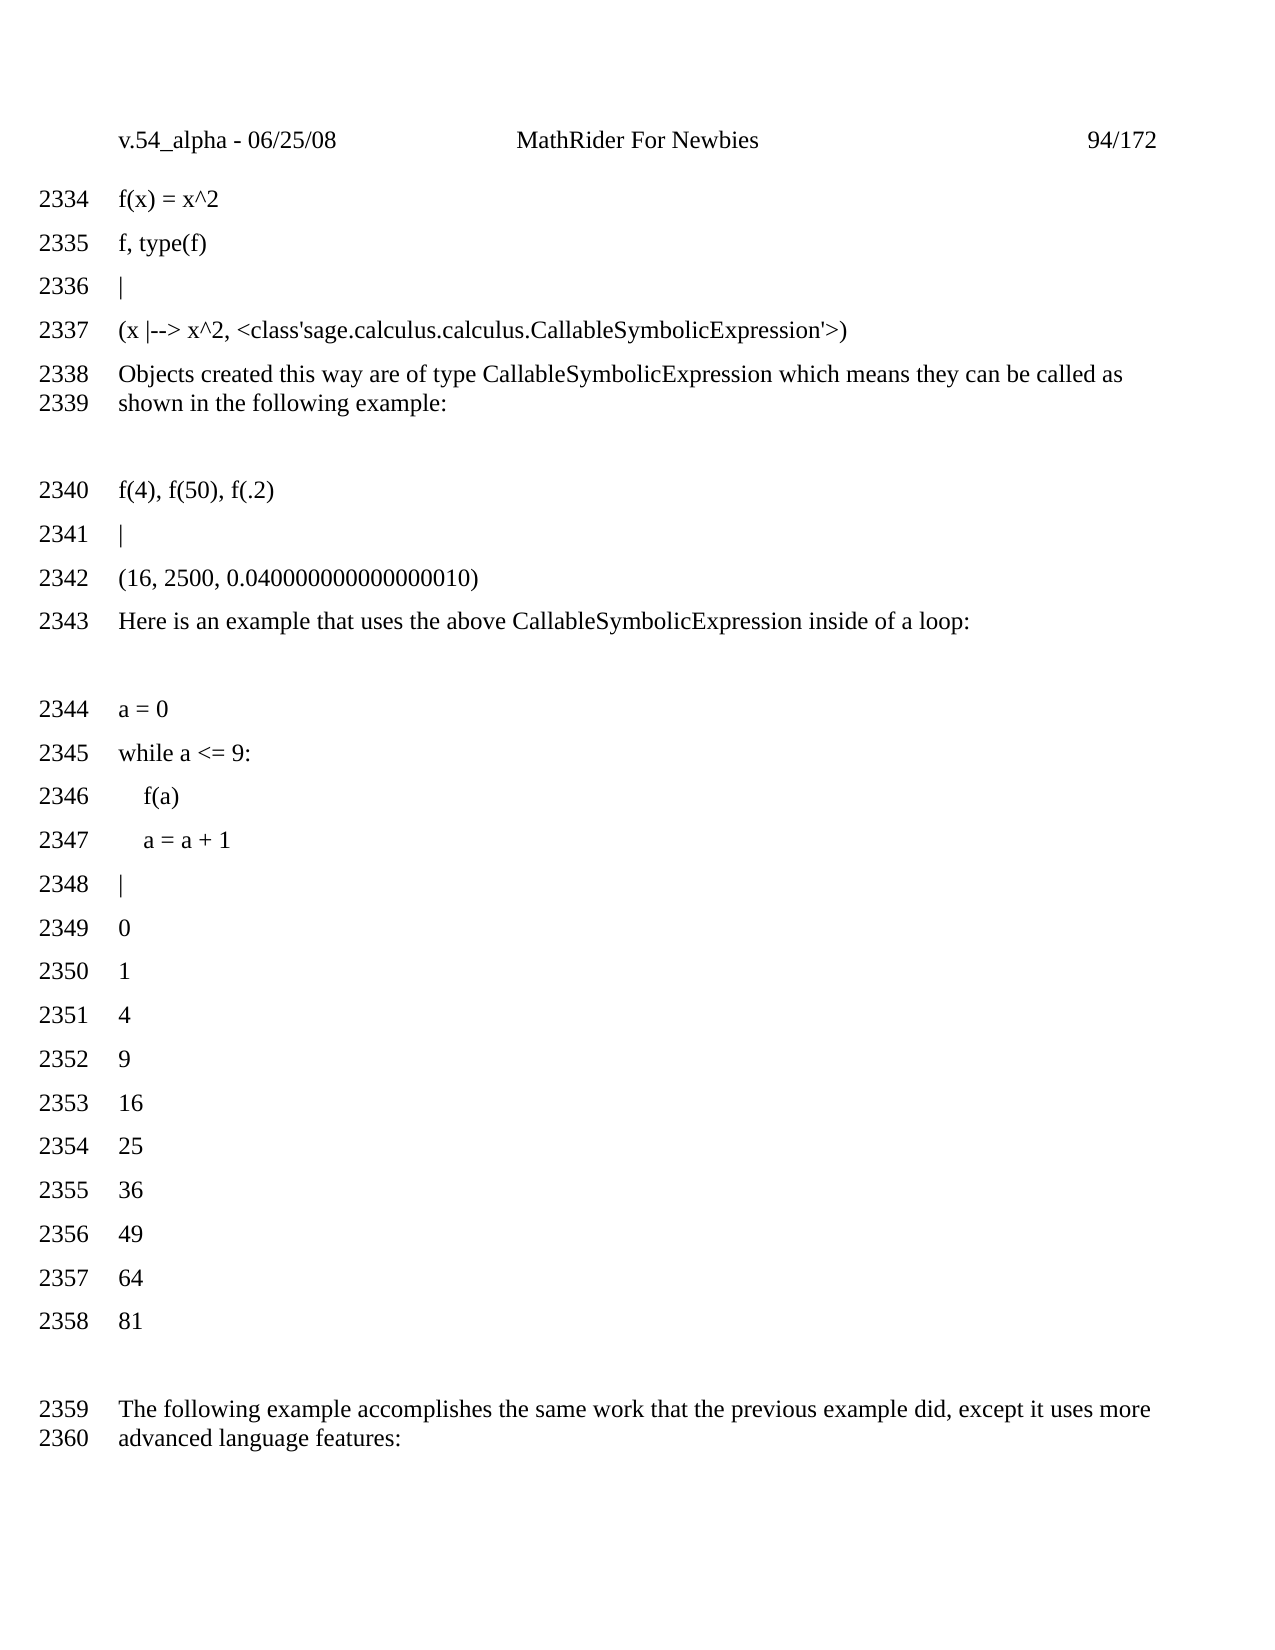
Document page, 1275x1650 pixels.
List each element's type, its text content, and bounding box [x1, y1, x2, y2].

text 16 [118, 1088, 1157, 1116]
text 0 [118, 913, 1157, 941]
text | [118, 519, 1157, 548]
text 9 [118, 1044, 1157, 1073]
text Here is an example that uses the above CallableSymbolicExpression inside of a loop: [118, 606, 1157, 635]
text f(x) = x^2 [118, 184, 1157, 213]
text 64 [118, 1263, 1157, 1291]
text a = a + 1 [118, 825, 1157, 854]
text 36 [118, 1175, 1157, 1204]
text (x |--> x^2, <class'sage.calculus.calculus.CallableSymbolicExpression'>) [118, 315, 1157, 344]
text f(a) [118, 781, 1157, 810]
text | [118, 869, 1157, 898]
text 4 [118, 1000, 1157, 1029]
text f, type(f) [118, 228, 1157, 256]
text | [118, 271, 1157, 300]
text f(4), f(50), f(.2) [118, 475, 1157, 504]
text 49 [118, 1219, 1157, 1248]
text The following example accomplishes the same work that the previous example did, except it uses more advanced language features: [118, 1394, 1157, 1451]
text Objects created this way are of type CallableSymbolicExpression which means they can be called as shown in the following example: [118, 359, 1157, 416]
text while a <= 9: [118, 738, 1157, 766]
text (16, 2500, 0.040000000000000010) [118, 563, 1157, 591]
text a = 0 [118, 694, 1157, 723]
text 25 [118, 1131, 1157, 1160]
text 1 [118, 956, 1157, 985]
text 81 [118, 1306, 1157, 1335]
